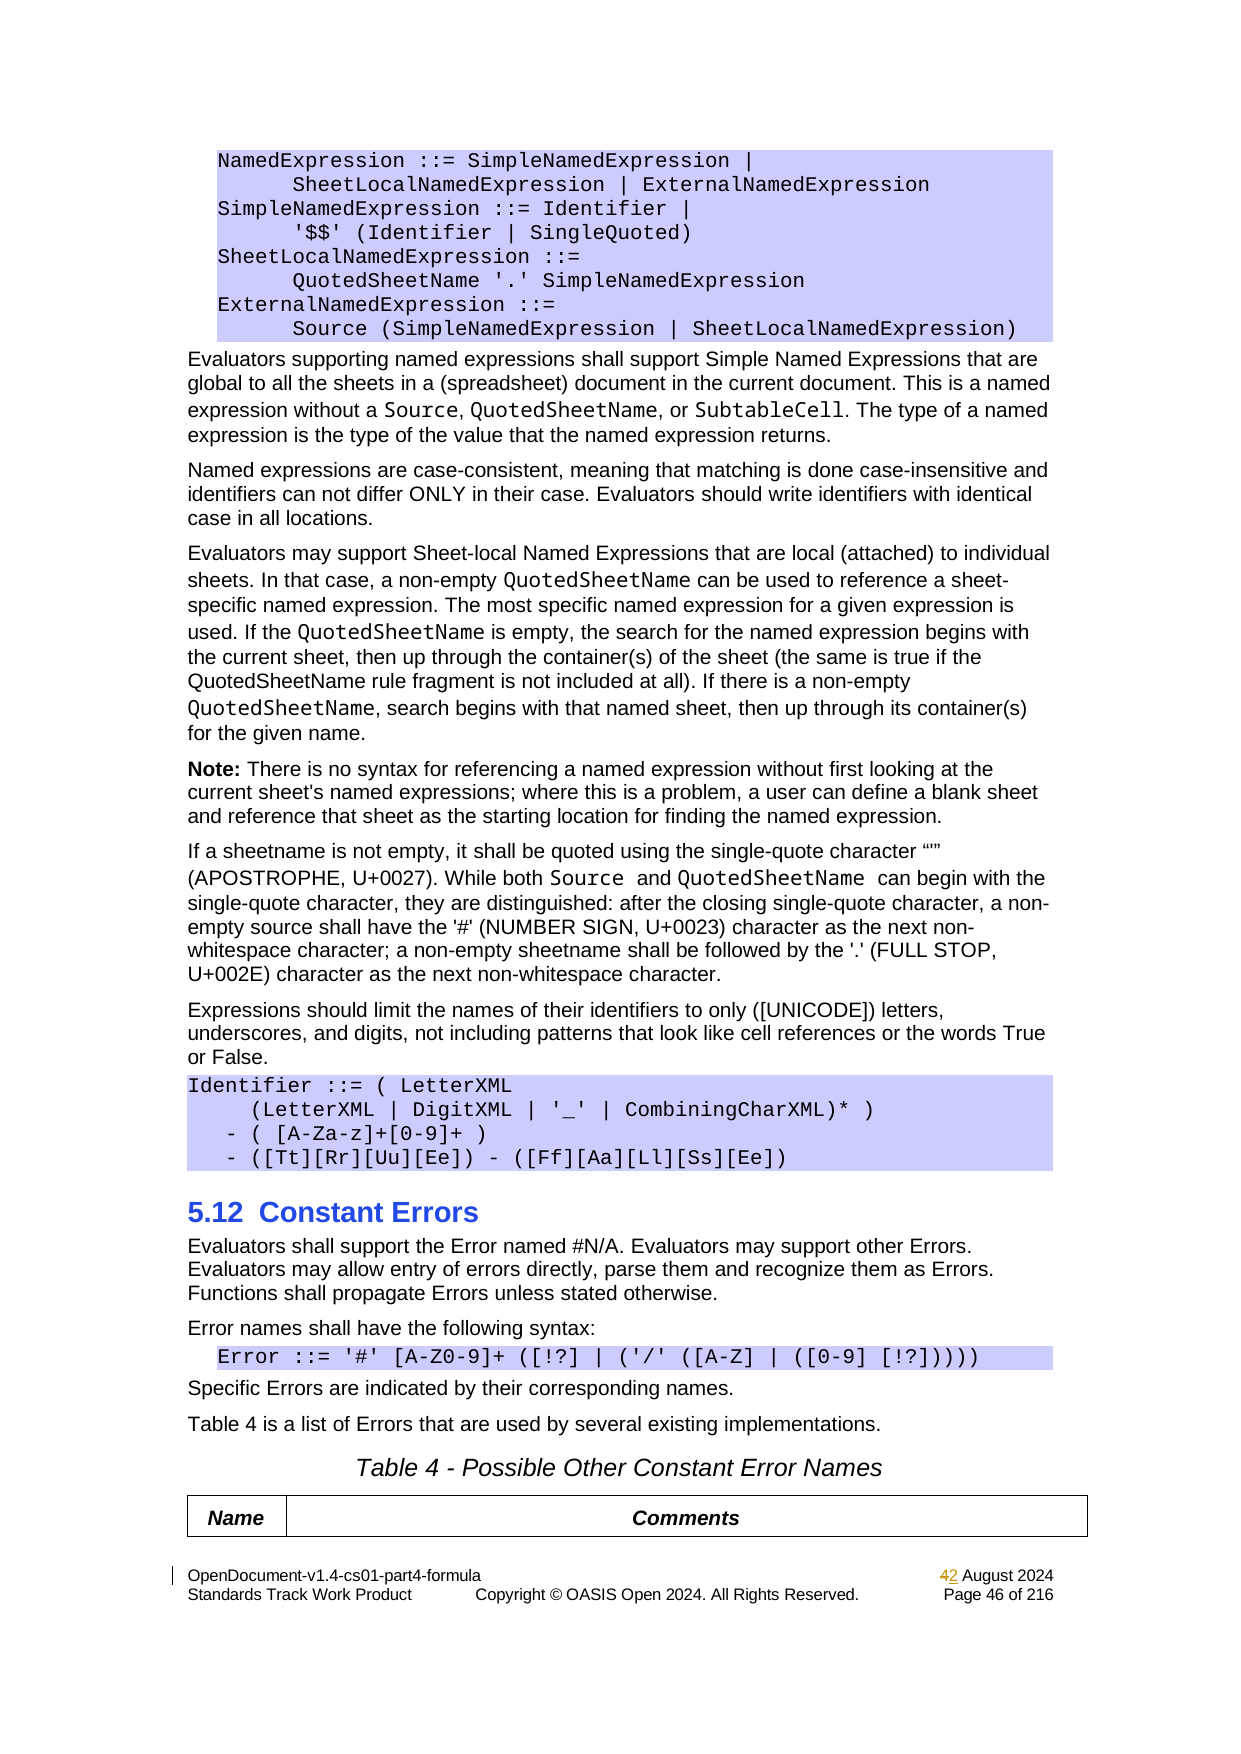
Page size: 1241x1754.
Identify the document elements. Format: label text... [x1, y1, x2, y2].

text Expressions should limit the names of their identifiers to only ([UNICODE]) letters, underscores, and digits, not including patterns that look like cell references or the words True or False. [187, 998, 1053, 1069]
text Specific Errors are indicated by their corresponding names. [187, 1376, 1053, 1400]
text Note: There is no syntax for referencing a named expression without first looking at the current sheet's named expressions; where this is a problem, a user can define a blank sheet and reference that sheet as the starting location for finding the named expression. [187, 757, 1053, 828]
list (LetterXML | DigitXML | '_' | CombiningCharXML)* ) [187, 1099, 1053, 1123]
list - ([Tt][Rr][Uu][Ee]) - ([Ff][Aa][Ll][Ss][Ee]) [187, 1147, 1053, 1171]
text SheetLocalNamedExpression ::= QuotedSheetName '.' SimpleNamedExpression [217, 246, 1053, 294]
text SimpleNamedExpression ::= Identifier | '$$' (Identifier | SingleQuoted) [217, 198, 1053, 246]
table_header Comments [287, 1496, 1087, 1536]
list - ( [A-Za-z]+[0-9]+ ) [187, 1123, 1053, 1147]
subtitle Constant Errors [187, 1196, 1053, 1228]
text Table 4 - Possible Other Constant Error Names [187, 1454, 1053, 1482]
text Evaluators may support Sheet-local Named Expressions that are local (attached) to individual sheets. In that case, a non-empty QuotedSheetName can be used to reference a sheet-specific named expression. The most specific named expression for a given expression is used. If the QuotedSheetName is empty, the search for the named expression begins with the current sheet, then up through the container(s) of the sheet (the same is true if the QuotedSheetName rule fragment is not included at all). If there is a non-empty QuotedSheetName, search begins with that named sheet, then up through its container(s) for the given name. [187, 542, 1053, 745]
text ExternalNamedExpression ::= Source (SimpleNamedExpression | SheetLocalNamedExpression) [217, 294, 1053, 342]
text Table 4 is a list of Errors that are used by several existing implementations. [187, 1412, 1053, 1436]
text Error ::= '#' [A-Z0-9]+ ([!?] | ('/' ([A-Z] | ([0-9] [!?])))) [217, 1346, 1053, 1370]
table_header Name [188, 1496, 286, 1536]
text Named expressions are case-consistent, meaning that matching is done case-insensitive and identifiers can not differ ONLY in their case. Evaluators should write identifiers with identical case in all locations. [187, 459, 1053, 529]
text Evaluators supporting named expressions shall support Simple Named Expressions that are global to all the sheets in a (spreadsheet) document in the current document. This is a named expression without a Source, QuotedSheetName, or SubtableCell. The type of a named expression is the type of the value that the named expression returns. [187, 348, 1053, 447]
text Identifier ::= ( LetterXML [187, 1075, 1053, 1099]
text Evaluators shall support the Error named #N/A. Evaluators may support other Errors. Evaluators may allow entry of errors directly, parse them and recognize them as Errors. Functions shall propagate Errors unless stated otherwise. [187, 1234, 1053, 1305]
text NamedExpression ::= SimpleNamedExpression | SheetLocalNamedExpression | ExternalNamedExpression [217, 150, 1053, 198]
text Error names shall have the following syntax: [187, 1317, 1053, 1340]
text If a sheetname is not empty, it shall be quoted using the single-quote character “'” (APOSTROPHE, U+0027). While both Source and QuotedSheetName can begin with the single-quote character, they are distinguished: after the closing single-quote character, a non-empty source shall have the '#' (NUMBER SIGN, U+0023) character as the next non-whitespace character; a non-empty sheetname shall be followed by the '.' (FULL STOP, U+002E) character as the next non-whitespace character. [187, 840, 1053, 986]
